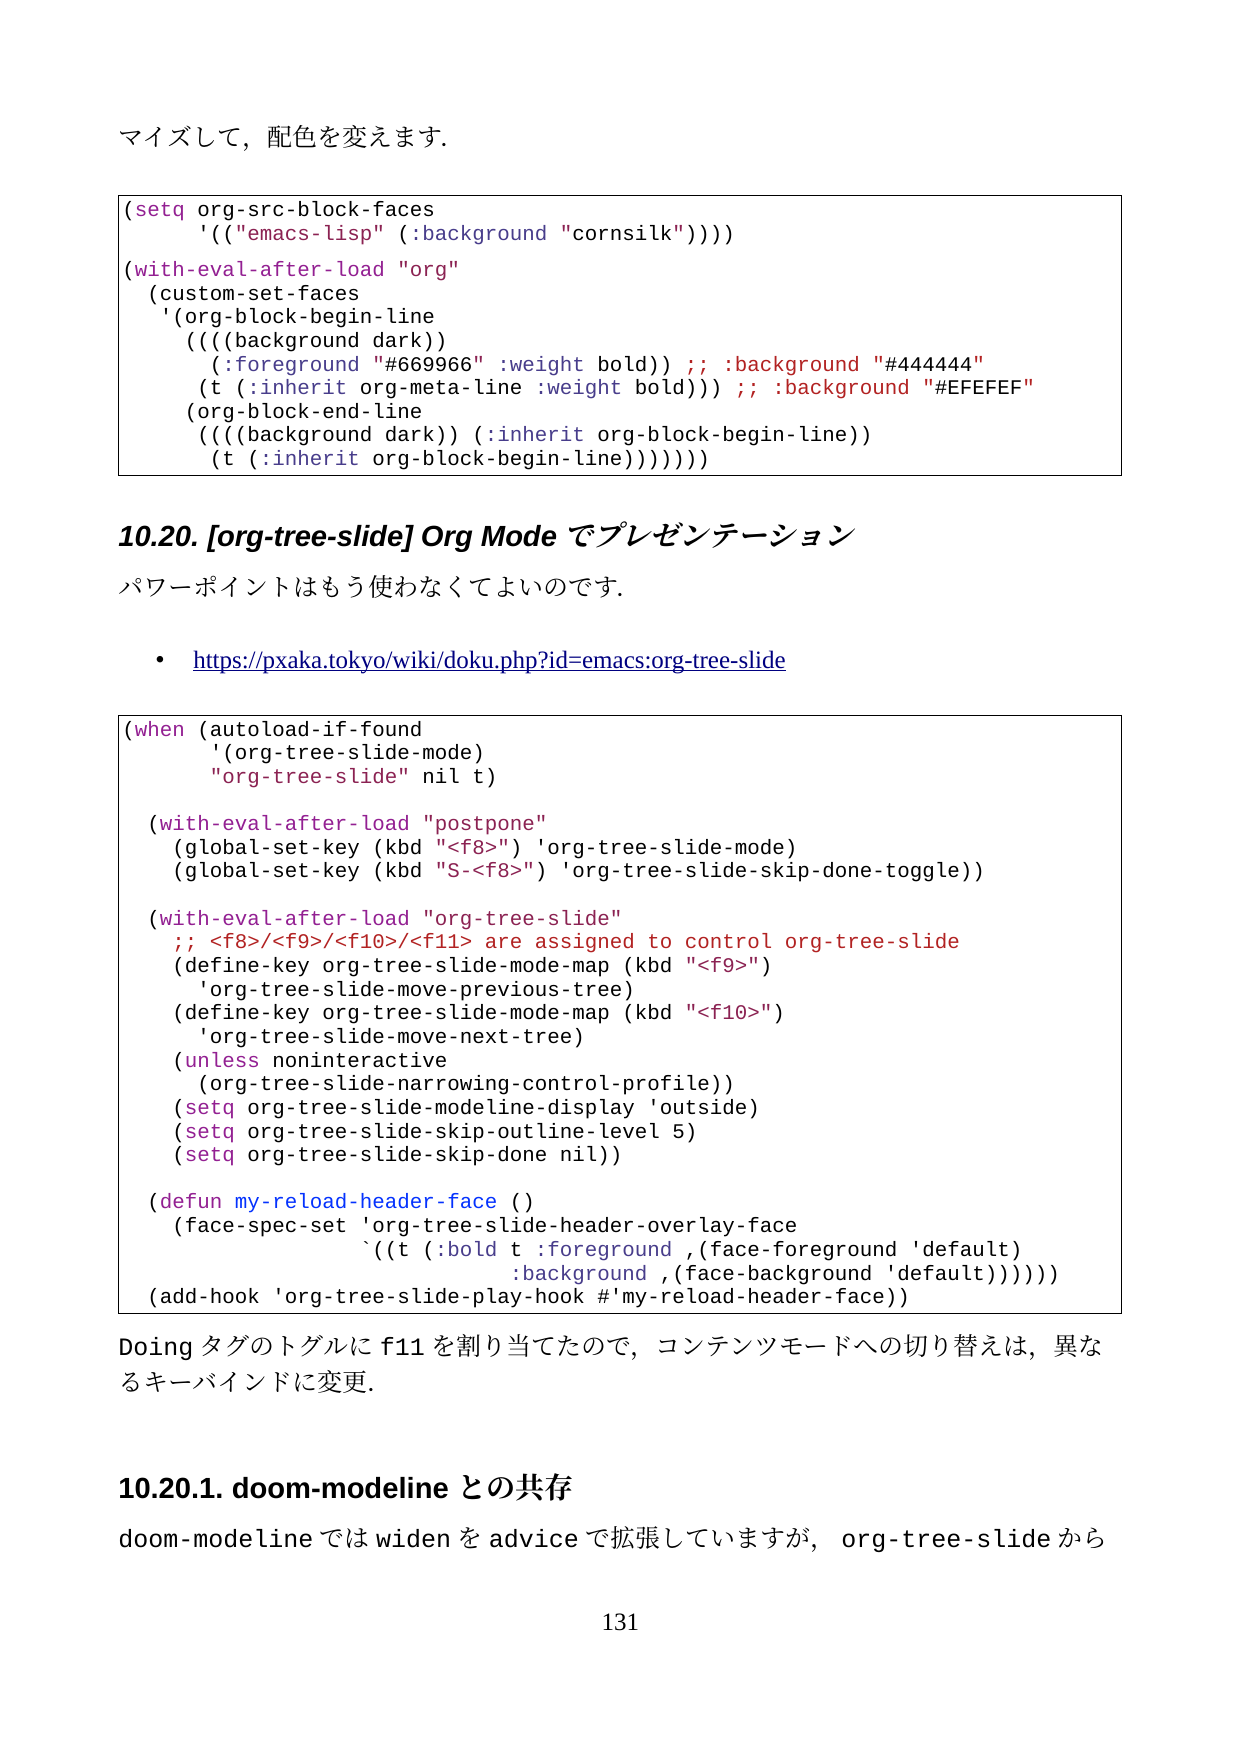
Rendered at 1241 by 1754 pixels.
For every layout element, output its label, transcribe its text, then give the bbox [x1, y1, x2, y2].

text (custom-set-faces [119, 279, 1121, 302]
text `((t (:bold t :foreground ,(face-foreground 'default) [119, 1235, 1121, 1258]
text 'org-tree-slide-move-previous-tree) [119, 975, 1121, 998]
text '(("emacs-lisp" (:background "cornsilk")))) [119, 219, 1121, 247]
text (global-set-key (kbd "S-<f8>") 'org-tree-slide-skip-done-toggle)) [119, 857, 1121, 880]
text ;; <f8>/<f9>/<f10>/<f11> are assigned to control org-tree-slide [119, 927, 1121, 951]
text マイズして，配色を変えます． [118, 118, 1122, 183]
text (when (autoload-if-found [119, 716, 1121, 738]
text "org-tree-slide" nil t) [119, 762, 1121, 786]
text ((((background dark)) [119, 326, 1121, 349]
list https://pxaka.tokyo/wiki/doku.php?id=emacs:org-tree-slide [156, 645, 1122, 702]
text (setq org-tree-slide-skip-outline-level 5) [119, 1117, 1121, 1140]
text (face-spec-set 'org-tree-slide-header-overlay-face [119, 1211, 1121, 1235]
text (org-block-end-line [119, 397, 1121, 421]
text (defun my-reload-header-face () [119, 1188, 1121, 1211]
text (add-hook 'org-tree-slide-play-hook #'my-reload-header-face)) [119, 1282, 1121, 1313]
text '(org-block-begin-line [119, 302, 1121, 326]
text (t (:inherit org-block-begin-line))))))) [119, 444, 1121, 475]
text (setq org-src-block-faces [119, 196, 1121, 219]
text :background ,(face-background 'default)))))) [119, 1258, 1121, 1282]
text (define-key org-tree-slide-mode-map (kbd "<f9>") [119, 951, 1121, 975]
text doom-modeline では widen を advice で拡張していますが， org-tree-slide から [118, 1519, 1122, 1555]
text (define-key org-tree-slide-mode-map (kbd "<f10>") [119, 998, 1121, 1022]
text 'org-tree-slide-move-next-tree) [119, 1022, 1121, 1046]
subtitle doom-modeline との共存 [118, 1464, 1122, 1506]
text '(org-tree-slide-mode) [119, 738, 1121, 762]
text Doing タグのトグルに f11 を割り当てたので，コンテンツモードへの切り替えは，異なるキーバインドに変更． [118, 1326, 1122, 1427]
text (t (:inherit org-meta-line :weight bold))) ;; :background "#EFEFEF" [119, 373, 1121, 397]
text (setq org-tree-slide-modeline-display 'outside) [119, 1093, 1121, 1117]
text (:foreground "#669966" :weight bold)) ;; :background "#444444" [119, 349, 1121, 373]
text パワーポイントはもう使わなくてよいのです． [118, 567, 1122, 632]
text (setq org-tree-slide-skip-done nil)) [119, 1140, 1121, 1164]
text (org-tree-slide-narrowing-control-profile)) [119, 1069, 1121, 1093]
text (unless noninteractive [119, 1046, 1121, 1069]
text (with-eval-after-load "org" [119, 255, 1121, 279]
subtitle [org-tree-slide] Org Modeでプレゼンテーション [118, 513, 1122, 555]
text (global-set-key (kbd "<f8>") 'org-tree-slide-mode) [119, 833, 1121, 857]
text (with-eval-after-load "postpone" [119, 809, 1121, 833]
text ((((background dark)) (:inherit org-block-begin-line)) [119, 421, 1121, 444]
text (with-eval-after-load "org-tree-slide" [119, 904, 1121, 927]
